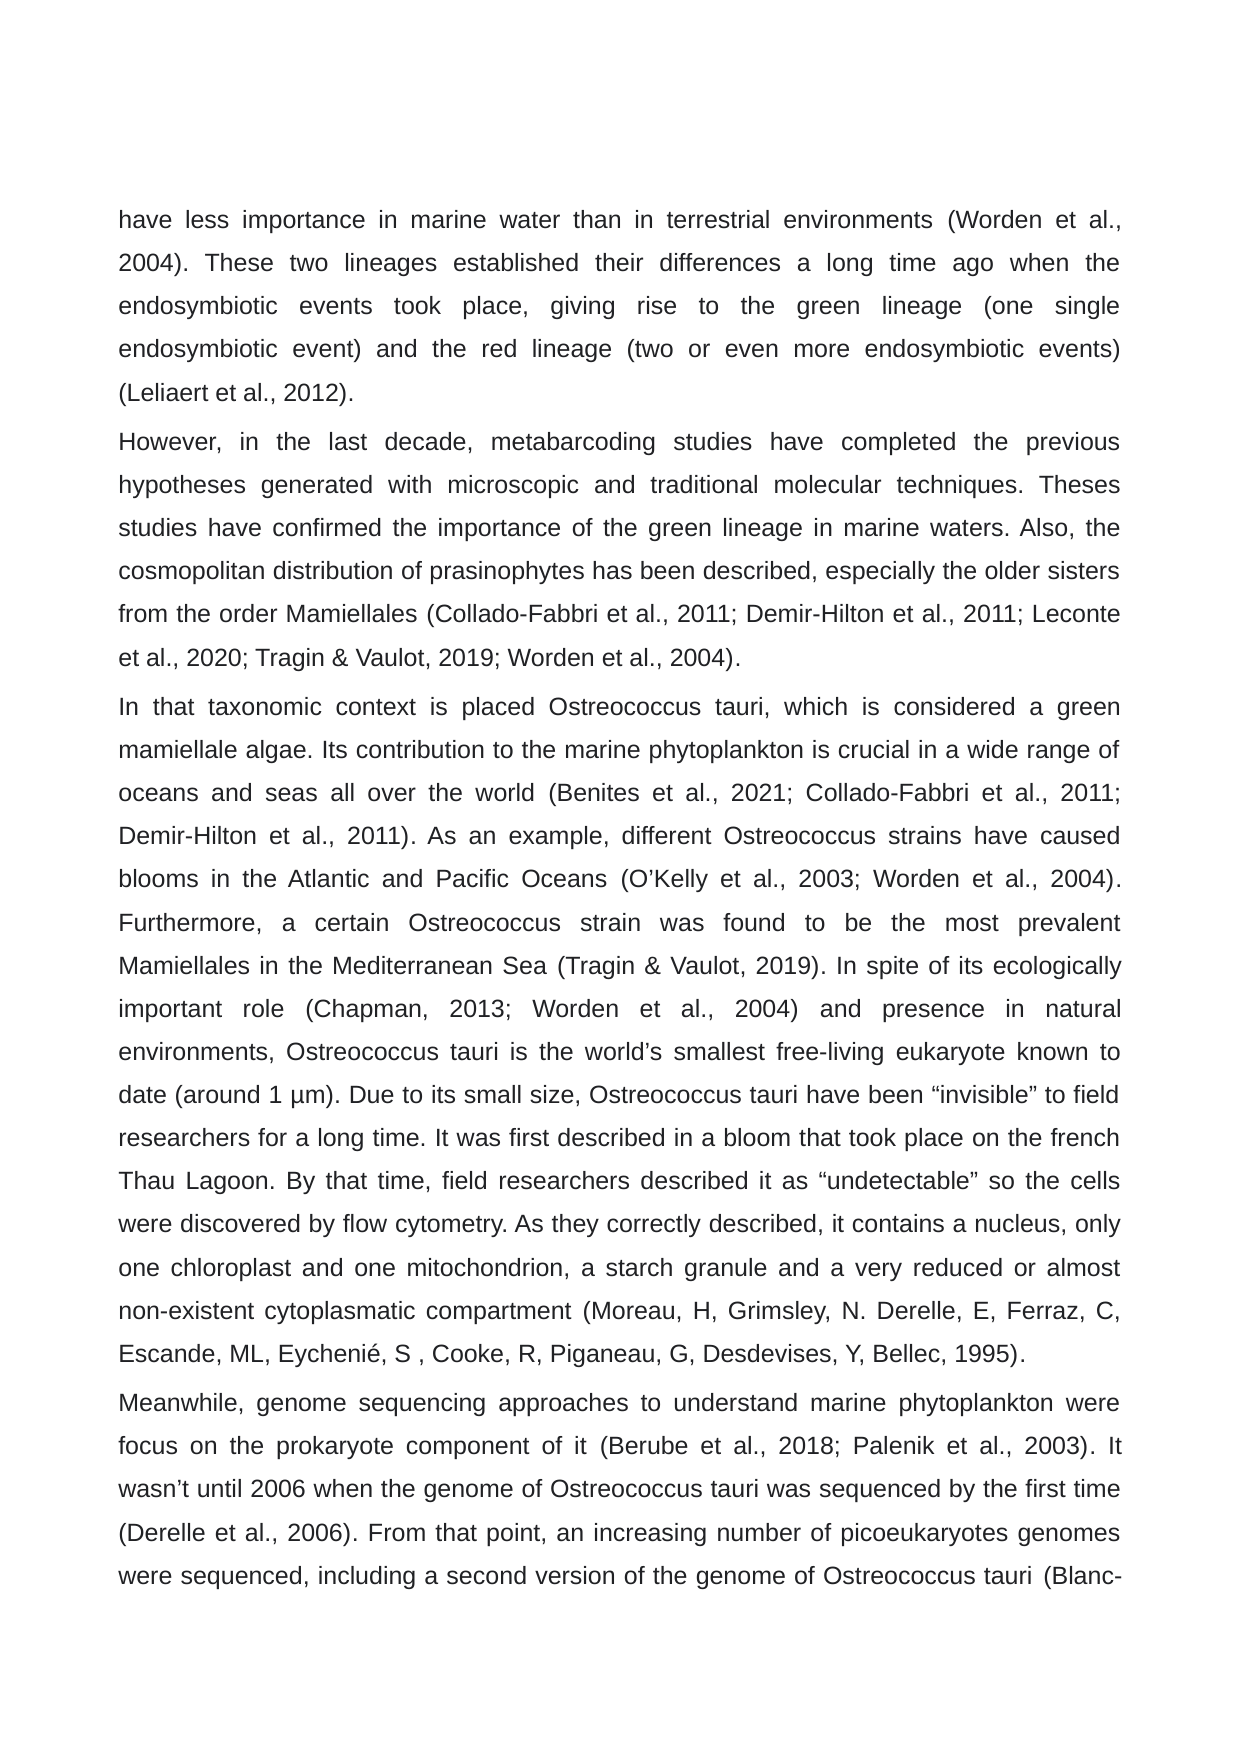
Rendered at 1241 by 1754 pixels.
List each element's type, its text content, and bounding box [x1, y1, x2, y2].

text have less importance in marine water than in terrestrial environments (Worden et al., 2004)⁠. These two lineages established their differences a long time ago when the endosymbiotic events took place, giving rise to the green lineage (one single endosymbiotic event) and the red lineage (two or even more endosymbiotic events) (Leliaert et al., 2012)⁠. [118, 205, 1122, 406]
text In that taxonomic context is placed Ostreococcus tauri, which is considered a green mamiellale algae. Its contribution to the marine phytoplankton is crucial in a wide range of oceans and seas all over the world (Benites et al., 2021; Collado-Fabbri et al., 2011; Demir-Hilton et al., 2011)⁠. As an example, different Ostreococcus strains have caused blooms in the Atlantic and Pacific Oceans (O’Kelly et al., 2003; Worden et al., 2004)⁠. Furthermore, a certain Ostreococcus strain was found to be the most prevalent Mamiellales in the Mediterranean Sea (Tragin & Vaulot, 2019)⁠. In spite of its ecologically important role (Chapman, 2013; Worden et al., 2004)⁠ and presence in natural environments, Ostreococcus tauri is the world’s smallest free-living eukaryote known to date (around 1 µm). Due to its small size, Ostreococcus tauri have been “invisible” to field researchers for a long time. It was first described in a bloom that took place on the french Thau Lagoon. By that time, field researchers described it as “undetectable” so the cells were discovered by flow cytometry. As they correctly described, it contains a nucleus, only one chloroplast and one mitochondrion, a starch granule and a very reduced or almost non-existent cytoplasmatic compartment (Moreau, H, Grimsley, N. Derelle, E, Ferraz, C, Escande, ML, Eychenié, S , Cooke, R, Piganeau, G, Desdevises, Y, Bellec, 1995)⁠. [118, 692, 1122, 1368]
text However, in the last decade, metabarcoding studies have completed the previous hypotheses generated with microscopic and traditional molecular techniques. Theses studies have confirmed the importance of the green lineage in marine waters. Also, the cosmopolitan distribution of prasinophytes has been described, especially the older sisters from the order Mamiellales (Collado-Fabbri et al., 2011; Demir-Hilton et al., 2011; Leconte et al., 2020; Tragin & Vaulot, 2019; Worden et al., 2004)⁠⁠. [118, 427, 1122, 671]
text Meanwhile, genome sequencing approaches to understand marine phytoplankton were focus on the prokaryote component of it (Berube et al., 2018; Palenik et al., 2003)⁠. It wasn’t until 2006 when the genome of Ostreococcus tauri was sequenced by the first time (Derelle et al., 2006)⁠. From that point, an increasing number of picoeukaryotes genomes were sequenced, including a second version of the genome of Ostreococcus tauri (Blanc- [118, 1388, 1122, 1589]
